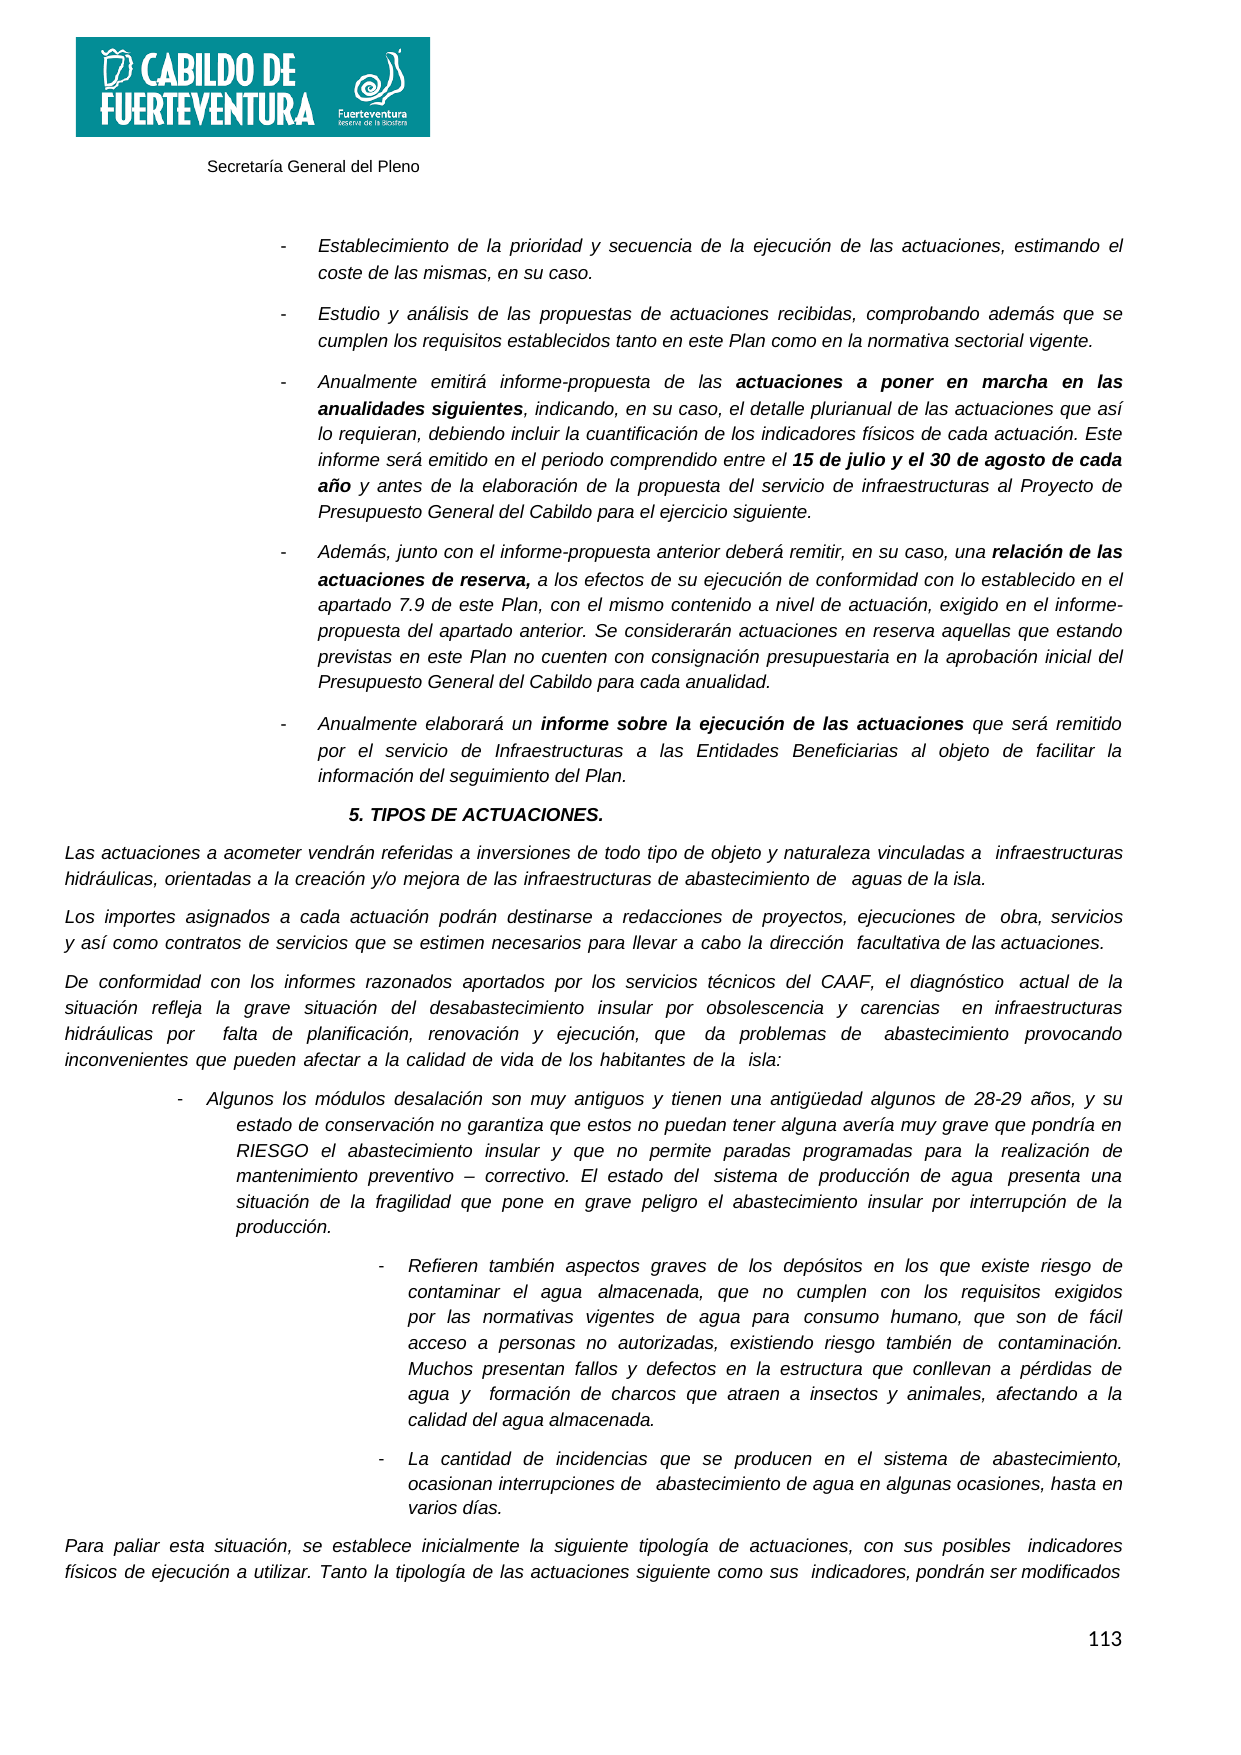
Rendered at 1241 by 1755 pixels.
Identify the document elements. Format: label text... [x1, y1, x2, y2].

list Estudio y análisis de las propuestas de actuaciones recibidas, comprobando además que se cumplen los requisitos establecidos tanto en este Plan como en la normativa sectorial vigente. [280, 300, 1123, 351]
list Anualmente emitirá informe-propuesta de las actuaciones a poner en marcha en las anualidades siguientes, indicando, en su caso, el detalle plurianual de las actuaciones que así lo requieran, debiendo incluir la cuantificación de los indicadores físicos de cada actuación. Este informe será emitido en el periodo comprendido entre el 15 de julio y el 30 de agosto de cada año y antes de la elaboración de la propuesta del servicio de infraestructuras al Proyecto de Presupuesto General del Cabildo para el ejercicio siguiente. [280, 368, 1123, 522]
list Establecimiento de la prioridad y secuencia de la ejecución de las actuaciones, estimando el coste de las mismas, en su caso. [280, 232, 1123, 283]
text De conformidad con los informes razonados aportados por los servicios técnicos del CAAF, el diagnóstico actual de la situación refleja la grave situación del desabastecimiento insular por obsolescencia y carencias en infraestructuras hidráulicas por falta de planificación, renovación y ejecución, que da problemas de abastecimiento provocando inconvenientes que pueden afectar a la calidad de vida de los habitantes de la isla: [64, 971, 1123, 1070]
list Algunos los módulos desalación son muy antiguos y tienen una antigüedad algunos de 28-29 años, y su estado de conservación no garantiza que estos no puedan tener alguna avería muy grave que pondría en RIESGO el abastecimiento insular y que no permite paradas programadas para la realización de mantenimiento preventivo – correctivo. El estado del sistema de producción de agua presenta una situación de la fragilidad que pone en grave peligro el abastecimiento insular por interrupción de la producción. [177, 1087, 1123, 1237]
list La cantidad de incidencias que se producen en el sistema de abastecimiento, ocasionan interrupciones de abastecimiento de agua en algunas ocasiones, hasta en varios días. [378, 1447, 1123, 1518]
list Además, junto con el informe-propuesta anterior deberá remitir, en su caso, una relación de las actuaciones de reserva, a los efectos de su ejecución de conformidad con lo establecido en el apartado 7.9 de este Plan, con el mismo contenido a nivel de actuación, exigido en el informe- propuesta del apartado anterior. Se considerarán actuaciones en reserva aquellas que estando previstas en este Plan no cuenten con consignación presupuestaria en la aprobación inicial del Presupuesto General del Cabildo para cada anualidad. [280, 539, 1123, 693]
text Para paliar esta situación, se establece inicialmente la siguiente tipología de actuaciones, con sus posibles indicadores físicos de ejecución a utilizar. Tanto la tipología de las actuaciones siguiente como sus indicadores, pondrán ser modificados [64, 1535, 1123, 1583]
list TIPOS DE ACTUACIONES. [349, 803, 1134, 825]
text Los importes asignados a cada actuación podrán destinarse a redacciones de proyectos, ejecuciones de obra, servicios y así como contratos de servicios que se estimen necesarios para llevar a cabo la dirección facultativa de las actuaciones. [64, 906, 1123, 954]
list Anualmente elaborará un informe sobre la ejecución de las actuaciones que será remitido por el servicio de Infraestructuras a las Entidades Beneficiarias al objeto de facilitar la información del seguimiento del Plan. [280, 710, 1123, 787]
list Refieren también aspectos graves de los depósitos en los que existe riesgo de contaminar el agua almacenada, que no cumplen con los requisitos exigidos por las normativas vigentes de agua para consumo humano, que son de fácil acceso a personas no autorizadas, existiendo riesgo también de contaminación. Muchos presentan fallos y defectos en la estructura que conllevan a pérdidas de agua y formación de charcos que atraen a insectos y animales, afectando a la calidad del agua almacenada. [378, 1254, 1123, 1430]
text Las actuaciones a acometer vendrán referidas a inversiones de todo tipo de objeto y naturaleza vinculadas a infraestructuras hidráulicas, orientadas a la creación y/o mejora de las infraestructuras de abastecimiento de aguas de la isla. [64, 842, 1123, 889]
